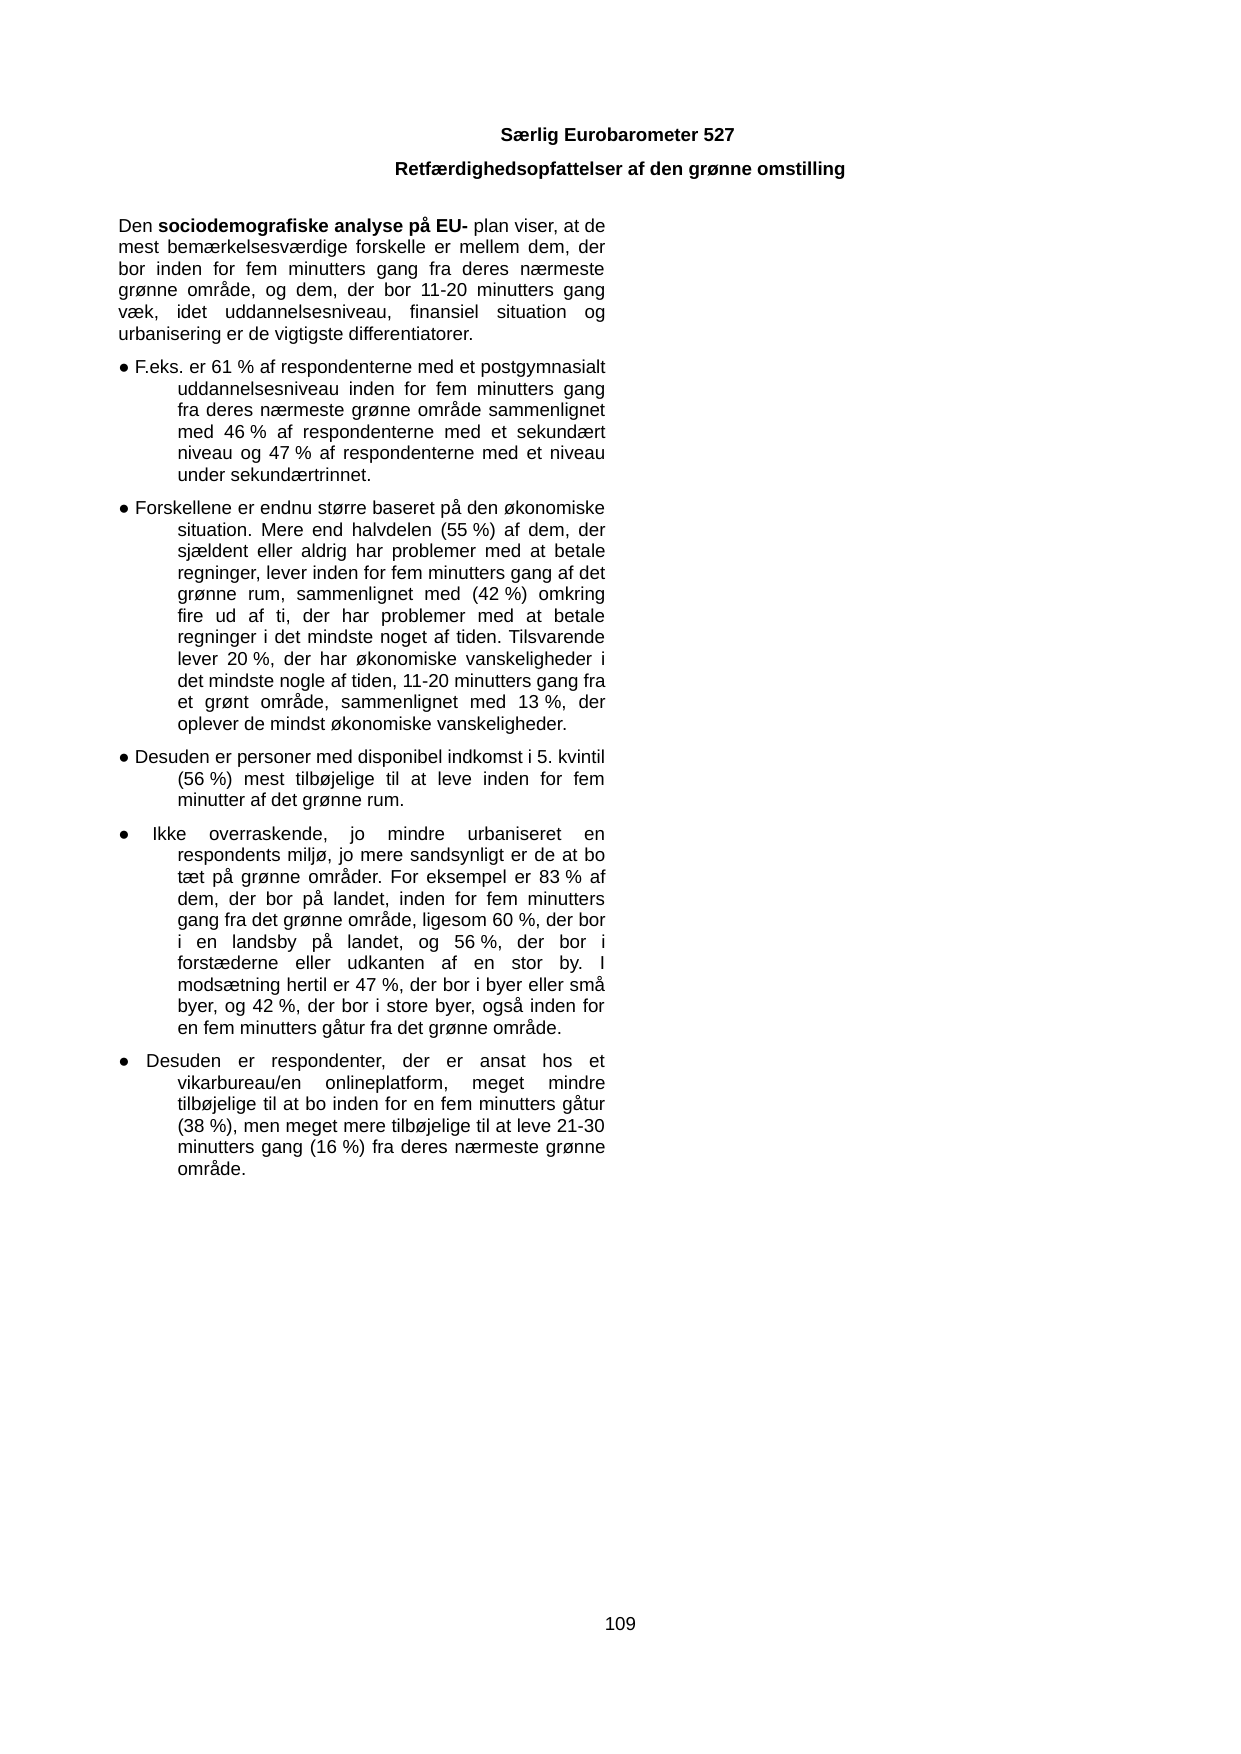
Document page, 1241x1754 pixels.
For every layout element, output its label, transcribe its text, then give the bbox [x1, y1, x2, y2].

text ● Desuden er respondenter, der er ansat hos et vikarbureau/en onlineplatform, meget mindre tilbøjelige til at bo inden for en fem minutters gåtur (38 %), men meget mere tilbøjelige til at leve 21-30 minutters gang (16 %) fra deres nærmeste grønne område. [118, 1050, 605, 1179]
text ● F.eks. er 61 % af respondenterne med et postgymnasialt uddannelsesniveau inden for fem minutters gang fra deres nærmeste grønne område sammenlignet med 46 % af respondenterne med et sekundært niveau og 47 % af respondenterne med et niveau under sekundærtrinnet. [118, 356, 605, 485]
text ● Ikke overraskende, jo mindre urbaniseret en respondents miljø, jo mere sandsynligt er de at bo tæt på grønne områder. For eksempel er 83 % af dem, der bor på landet, inden for fem minutters gang fra det grønne område, ligesom 60 %, der bor i en landsby på landet, og 56 %, der bor i forstæderne eller udkanten af en stor by. I modsætning hertil er 47 %, der bor i byer eller små byer, og 42 %, der bor i store byer, også inden for en fem minutters gåtur fra det grønne område. [118, 823, 605, 1038]
text ● Desuden er personer med disponibel indkomst i 5. kvintil (56 %) mest tilbøjelige til at leve inden for fem minutter af det grønne rum. [118, 746, 605, 811]
text Den sociodemografiske analyse på EU- plan viser, at de mest bemærkelsesværdige forskelle er mellem dem, der bor inden for fem minutters gang fra deres nærmeste grønne område, og dem, der bor 11-20 minutters gang væk, idet uddannelsesniveau, finansiel situation og urbanisering er de vigtigste differentiatorer. [118, 214, 605, 344]
text ● Forskellene er endnu større baseret på den økonomiske situation. Mere end halvdelen (55 %) af dem, der sjældent eller aldrig har problemer med at betale regninger, lever inden for fem minutters gang af det grønne rum, sammenlignet med (42 %) omkring fire ud af ti, der har problemer med at betale regninger i det mindste noget af tiden. Tilsvarende lever 20 %, der har økonomiske vanskeligheder i det mindste nogle af tiden, 11-20 minutters gang fra et grønt område, sammenlignet med 13 %, der oplever de mindst økonomiske vanskeligheder. [118, 497, 605, 734]
